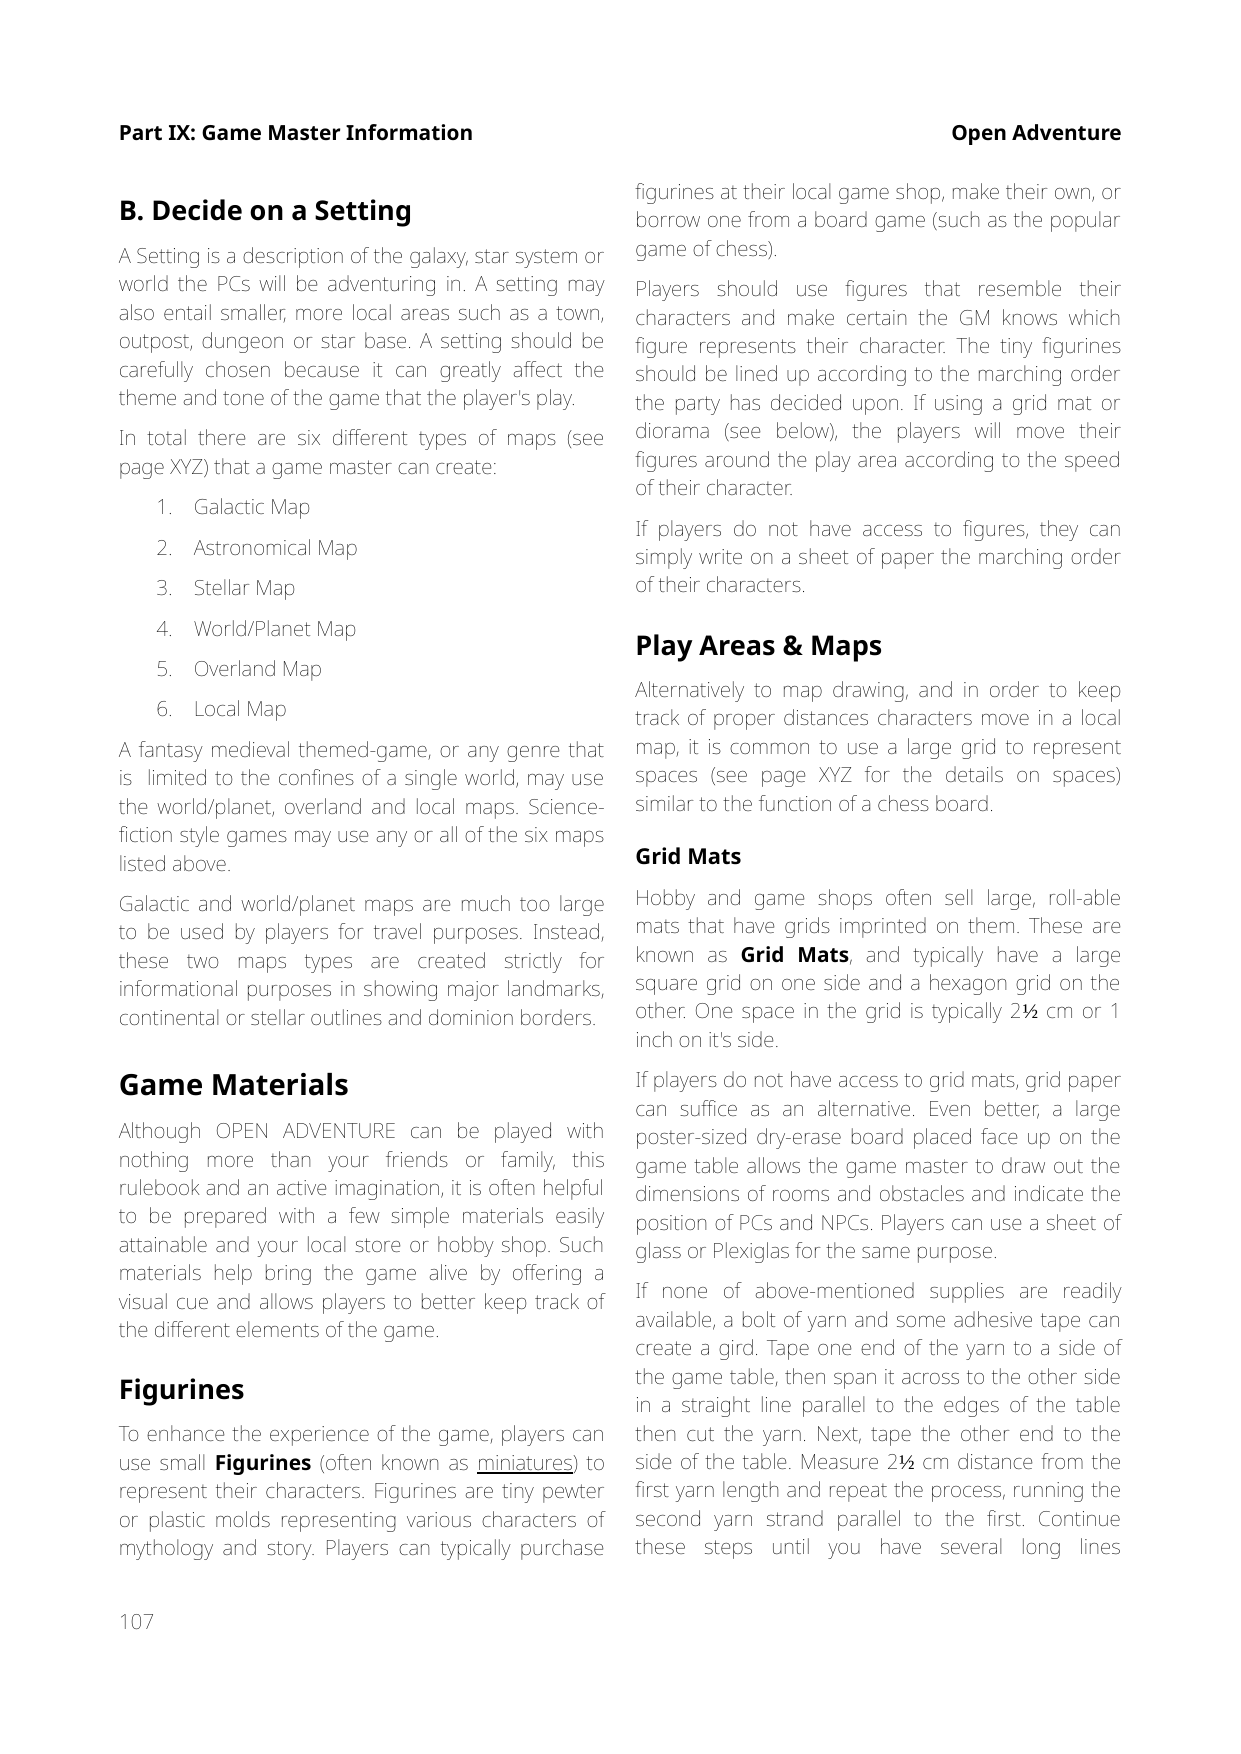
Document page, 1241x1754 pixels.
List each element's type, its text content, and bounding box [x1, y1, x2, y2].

list Stellar Map [156, 573, 605, 602]
text A Setting is a description of the galaxy, star system or world the PCs will be adventuring in. A setting may also entail smaller, more local areas such as a town, outpost, dungeon or star base. A setting should be carefully chosen because it can greatly affect the theme and tone of the game that the player's play. [118, 241, 605, 412]
subtitle B. Decide on a Setting [118, 192, 605, 228]
list Galactic Map [156, 492, 605, 521]
list Astronomical Map [156, 533, 605, 561]
text Players should use figures that resemble their characters and make certain the GM knows which figure represents their character. The tiny figurines should be lined up according to the marching order the party has decided upon. If using a grid mat or diorama (see below), the players will move their figures around the play area according to the speed of their character. [635, 274, 1122, 502]
text Play Areas & Maps [635, 626, 1122, 663]
text Grid Mats [635, 841, 1122, 871]
text figurines at their local game shop, make their own, or borrow one from a board game (such as the popular game of chess). [635, 177, 1122, 262]
text In total there are six different types of maps (see page XYZ) that a game master can create: [118, 423, 605, 480]
text Hobby and game shops often sell large, roll-able mats that have grids imprinted on them. These are known as Grid Mats, and typically have a large square grid on one side and a hexagon grid on the other. One space in the grid is typically 2½ cm or 1 inch on it's side. [635, 883, 1122, 1053]
text Alternatively to map drawing, and in order to keep track of proper distances characters move in a local map, it is common to use a large grid to represent spaces (see page XYZ for the details on spaces) similar to the function of a chess board. [635, 675, 1122, 817]
text Figurines [118, 1371, 605, 1408]
text A fantasy medieval themed-game, or any genre that is limited to the confines of a single world, may use the world/planet, overland and local maps. Science-fiction style games may use any or all of the six maps listed above. [118, 735, 605, 877]
text If players do not have access to figures, they can simply write on a sheet of paper the marching order of their characters. [635, 514, 1122, 599]
list Local Map [156, 694, 605, 723]
text If players do not have access to grid mats, grid paper can suffice as an alternative. Even better, a large poster-sized dry-erase board placed face up on the game table allows the game master to draw out the dimensions of rooms and obstacles and indicate the position of PCs and NPCs. Players can use a sheet of glass or Plexiglas for the same purpose. [635, 1065, 1122, 1264]
list Overland Map [156, 654, 605, 682]
text Galactic and world/planet maps are much too large to be used by players for travel purposes. Instead, these two maps types are created strictly for informational purposes in showing major landmarks, continental or stellar outlines and dominion borders. [118, 889, 605, 1031]
subtitle Game Materials [118, 1064, 605, 1104]
text Although OPEN ADVENTURE can be played with nothing more than your friends or family, this rulebook and an active imagination, it is often helpful to be prepared with a few simple materials easily attainable and your local store or hobby shop. Such materials help bring the game alive by offering a visual cue and allows players to better keep track of the different elements of the game. [118, 1116, 605, 1344]
text If none of above-mentioned supplies are readily available, a bolt of yarn and some adhesive tape can create a gird. Tape one end of the yarn to a side of the game table, then span it across to the other side in a straight line parallel to the edges of the table then cut the yarn. Next, tape the other end to the side of the table. Measure 2½ cm distance from the first yarn length and repeat the process, running the second yarn strand parallel to the first. Continue these steps until you have several long lines [635, 1276, 1122, 1561]
text To enhance the experience of the game, players can use small Figurines (often known as miniatures) to represent their characters. Figurines are tiny pewter or plastic molds representing various characters of mythology and story. Players can typically purchase [118, 1419, 605, 1562]
list World/Planet Map [156, 614, 605, 642]
